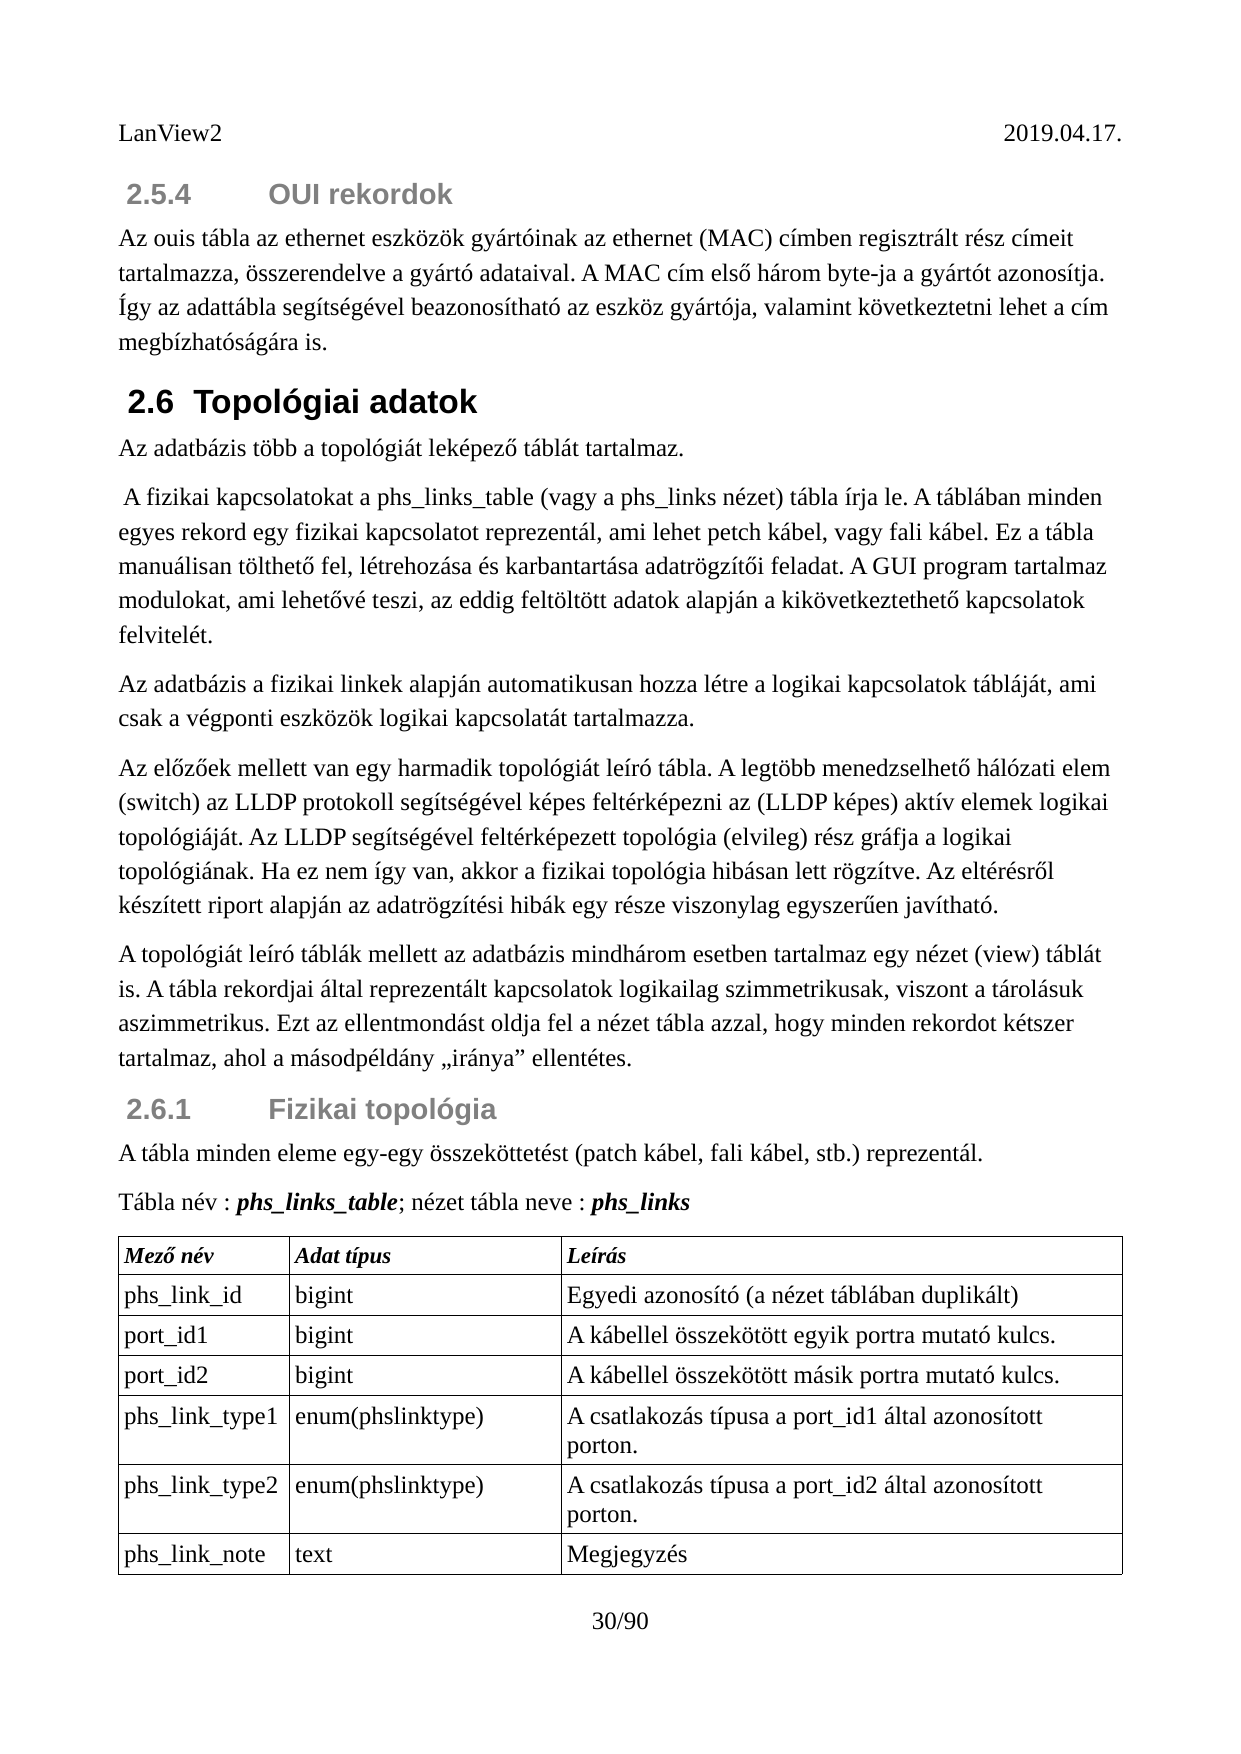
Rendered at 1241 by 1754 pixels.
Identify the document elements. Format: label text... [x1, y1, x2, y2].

table_cell phs_link_type1 [119, 1396, 289, 1464]
text A fizikai kapcsolatokat a phs_links_table (vagy a phs_links nézet) tábla írja le. A táblában minden egyes rekord egy fizikai kapcsolatot reprezentál, ami lehet petch kábel, vagy fali kábel. Ez a tábla manuálisan tölthető fel, létrehozása és karbantartása adatrögzítői feladat. A GUI program tartalmaz modulokat, ami lehetővé teszi, az eddig feltöltött adatok alapján a kikövetkeztethető kapcsolatok felvitelét. [118, 482, 1122, 649]
table_cell A kábellel összekötött másik portra mutató kulcs. [562, 1356, 1122, 1395]
table_cell phs_link_id [119, 1275, 289, 1314]
text Az előzőek mellett van egy harmadik topológiát leíró tábla. A legtöbb menedzselhető hálózati elem (switch) az LLDP protokoll segítségével képes feltérképezni az (LLDP képes) aktív elemek logikai topológiáját. Az LLDP segítségével feltérképezett topológia (elvileg) rész gráfja a logikai topológiának. Ha ez nem így van, akkor a fizikai topológia hibásan lett rögzítve. Az eltérésről készített riport alapján az adatrögzítési hibák egy része viszonylag egyszerűen javítható. [118, 753, 1122, 919]
table_cell enum(phslinktype) [290, 1465, 561, 1533]
table_cell phs_link_type2 [119, 1465, 289, 1533]
table_cell Egyedi azonosító (a nézet táblában duplikált) [562, 1275, 1122, 1314]
table_header Leírás [562, 1237, 1122, 1274]
table_cell port_id2 [119, 1356, 289, 1395]
text Tábla név : phs_links_table; nézet tábla neve : phs_links [118, 1187, 1122, 1216]
text Az adatbázis a fizikai linkek alapján automatikusan hozza létre a logikai kapcsolatok tábláját, ami csak a végponti eszközök logikai kapcsolatát tartalmazza. [118, 669, 1122, 732]
table_header Adat típus [290, 1237, 561, 1274]
table_cell A csatlakozás típusa a port_id1 által azonosított porton. [562, 1396, 1122, 1464]
table_cell enum(phslinktype) [290, 1396, 561, 1464]
table_cell phs_link_note [119, 1534, 289, 1573]
table_cell Megjegyzés [562, 1534, 1122, 1573]
text Az ouis tábla az ethernet eszközök gyártóinak az ethernet (MAC) címben regisztrált rész címeit tartalmazza, összerendelve a gyártó adataival. A MAC cím első három byte-ja a gyártót azonosítja. Így az adattábla segítségével beazonosítható az eszköz gyártója, valamint következtetni lehet a cím megbízhatóságára is. [118, 223, 1122, 355]
text Az adatbázis több a topológiát leképező táblát tartalmaz. [118, 433, 1122, 462]
table_cell A csatlakozás típusa a port_id2 által azonosított porton. [562, 1465, 1122, 1533]
table_cell bigint [290, 1356, 561, 1395]
table_cell bigint [290, 1316, 561, 1355]
table_cell A kábellel összekötött egyik portra mutató kulcs. [562, 1316, 1122, 1355]
subtitle Fizikai topológia [118, 1092, 1122, 1126]
subtitle OUI rekordok [118, 177, 1122, 211]
table_cell text [290, 1534, 561, 1573]
text A topológiát leíró táblák mellett az adatbázis mindhárom esetben tartalmaz egy nézet (view) táblát is. A tábla rekordjai által reprezentált kapcsolatok logikailag szimmetrikusak, viszont a tárolásuk aszimmetrikus. Ezt az ellentmondást oldja fel a nézet tábla azzal, hogy minden rekordot kétszer tartalmaz, ahol a másodpéldány „iránya” ellentétes. [118, 939, 1122, 1072]
subtitle Topológiai adatok [118, 382, 1122, 421]
table_cell port_id1 [119, 1316, 289, 1355]
text A tábla minden eleme egy-egy összeköttetést (patch kábel, fali kábel, stb.) reprezentál. [118, 1138, 1122, 1167]
table_cell bigint [290, 1275, 561, 1314]
table_header Mező név [119, 1237, 289, 1274]
